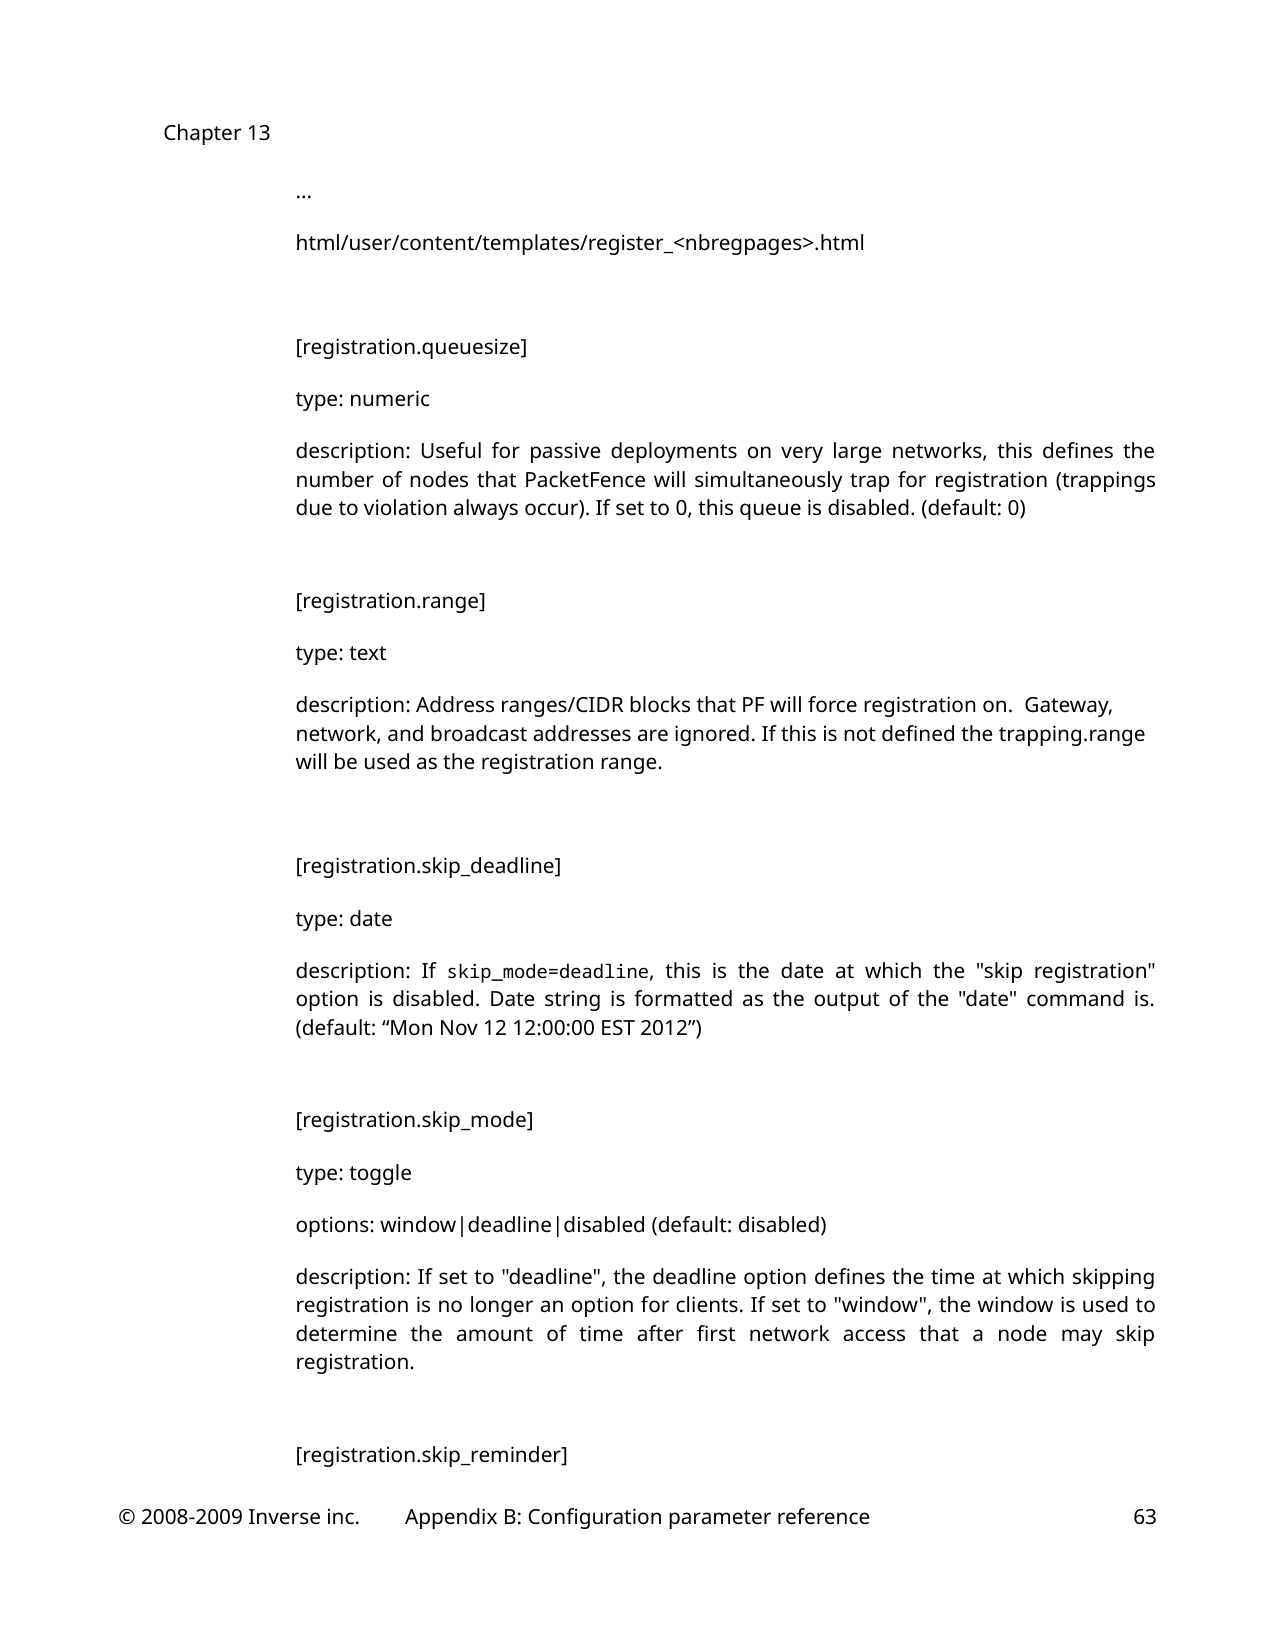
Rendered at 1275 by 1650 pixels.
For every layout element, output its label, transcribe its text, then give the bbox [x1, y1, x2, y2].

text type: date [295, 904, 1157, 932]
text [registration.queuesize] [295, 332, 1157, 361]
text [registration.skip_deadline] [295, 852, 1157, 880]
text type: toggle [295, 1158, 1157, 1186]
text html/user/content/templates/register_<nbregpages>.html [295, 228, 1157, 257]
text description: Useful for passive deployments on very large networks, this defines the number of nodes that PacketFence will simultaneously trap for registration (trappings due to violation always occur). If set to 0, this queue is disabled. (default: 0) [295, 436, 1157, 522]
text description: If set to "deadline", the deadline option defines the time at which skipping registration is no longer an option for clients. If set to "window", the window is used to determine the amount of time after first network access that a node may skip registration. [295, 1262, 1157, 1376]
text options: window|deadline|disabled (default: disabled) [295, 1210, 1157, 1238]
text ... [295, 176, 1157, 204]
text [registration.range] [295, 586, 1157, 615]
text [registration.skip_mode] [295, 1106, 1157, 1134]
text type: numeric [295, 384, 1157, 413]
text description: If skip_mode=deadline, this is the date at which the "skip registration" option is disabled. Date string is formatted as the output of the "date" command is. (default: “Mon Nov 12 12:00:00 EST 2012”) [295, 956, 1157, 1041]
text [registration.skip_reminder] [295, 1440, 1157, 1469]
text type: text [295, 638, 1157, 667]
text description: Address ranges/CIDR blocks that PF will force registration on. Gateway, network, and broadcast addresses are ignored. If this is not defined the trapping.range will be used as the registration range. [295, 691, 1157, 776]
